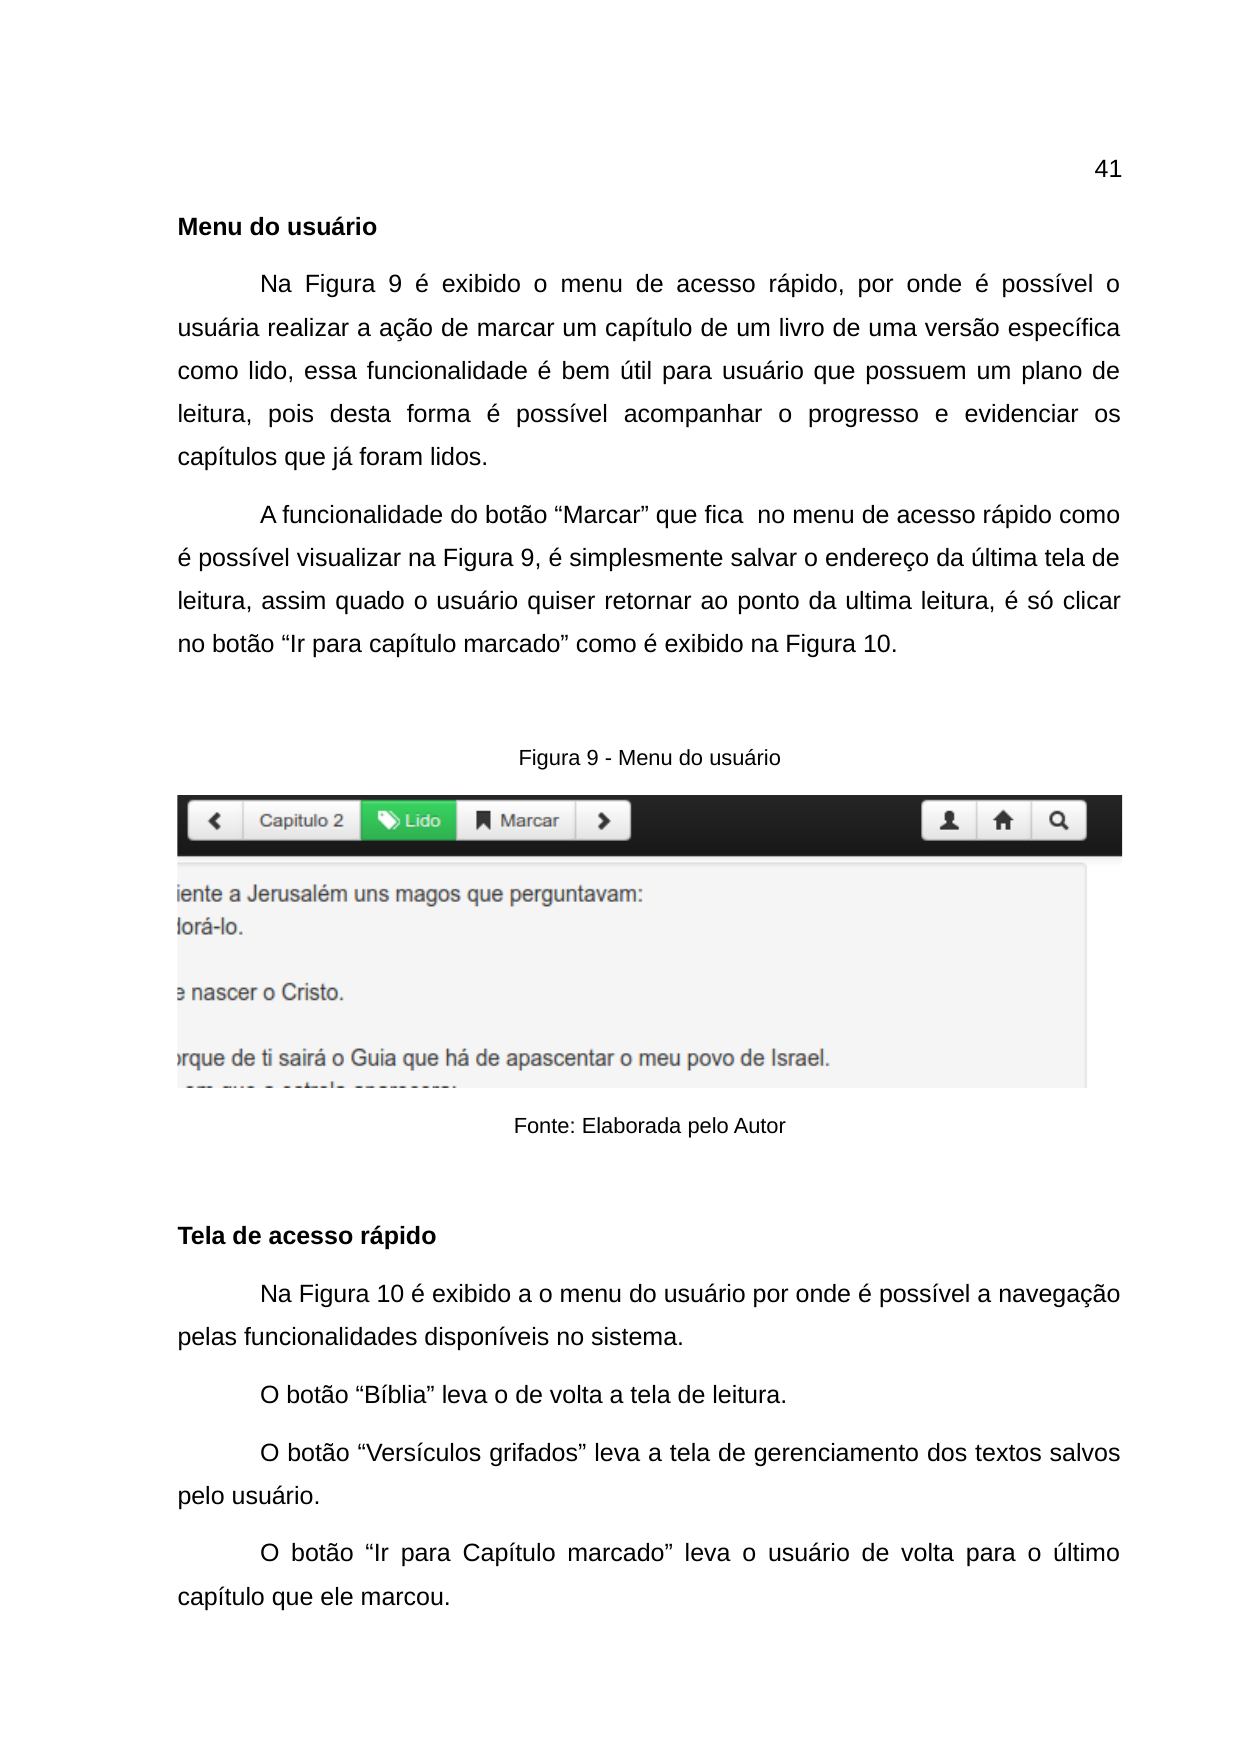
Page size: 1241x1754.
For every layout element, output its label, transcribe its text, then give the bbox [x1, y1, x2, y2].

text A funcionalidade do botão “Marcar” que fica no menu de acesso rápido como é possível visualizar na Figura 9, é simplesmente salvar o endereço da última tela de leitura, assim quado o usuário quiser retornar ao ponto da ultima leitura, é só clicar no botão “Ir para capítulo marcado” como é exibido na Figura 10. [177, 500, 1122, 658]
text O botão “Versículos grifados” leva a tela de gerenciamento dos textos salvos pelo usuário. [177, 1438, 1122, 1509]
text O botão “Bíblia” leva o de volta a tela de leitura. [177, 1380, 1122, 1409]
picture [177, 795, 1123, 1088]
text Figura 9 - Menu do usuário [177, 744, 1122, 770]
text Menu do usuário [177, 212, 1122, 241]
text Na Figura 9 é exibido o menu de acesso rápido, por onde é possível o usuária realizar a ação de marcar um capítulo de um livro de uma versão específica como lido, essa funcionalidade é bem útil para usuário que possuem um plano de leitura, pois desta forma é possível acompanhar o progresso e evidenciar os capítulos que já foram lidos. [177, 269, 1122, 471]
text Na Figura 10 é exibido a o menu do usuário por onde é possível a navegação pelas funcionalidades disponíveis no sistema. [177, 1279, 1122, 1351]
text Fonte: Elaborada pelo Autor [177, 1113, 1122, 1138]
text O botão “Ir para Capítulo marcado” leva o usuário de volta para o último capítulo que ele marcou. [177, 1538, 1122, 1610]
text Tela de acesso rápido [177, 1221, 1122, 1250]
